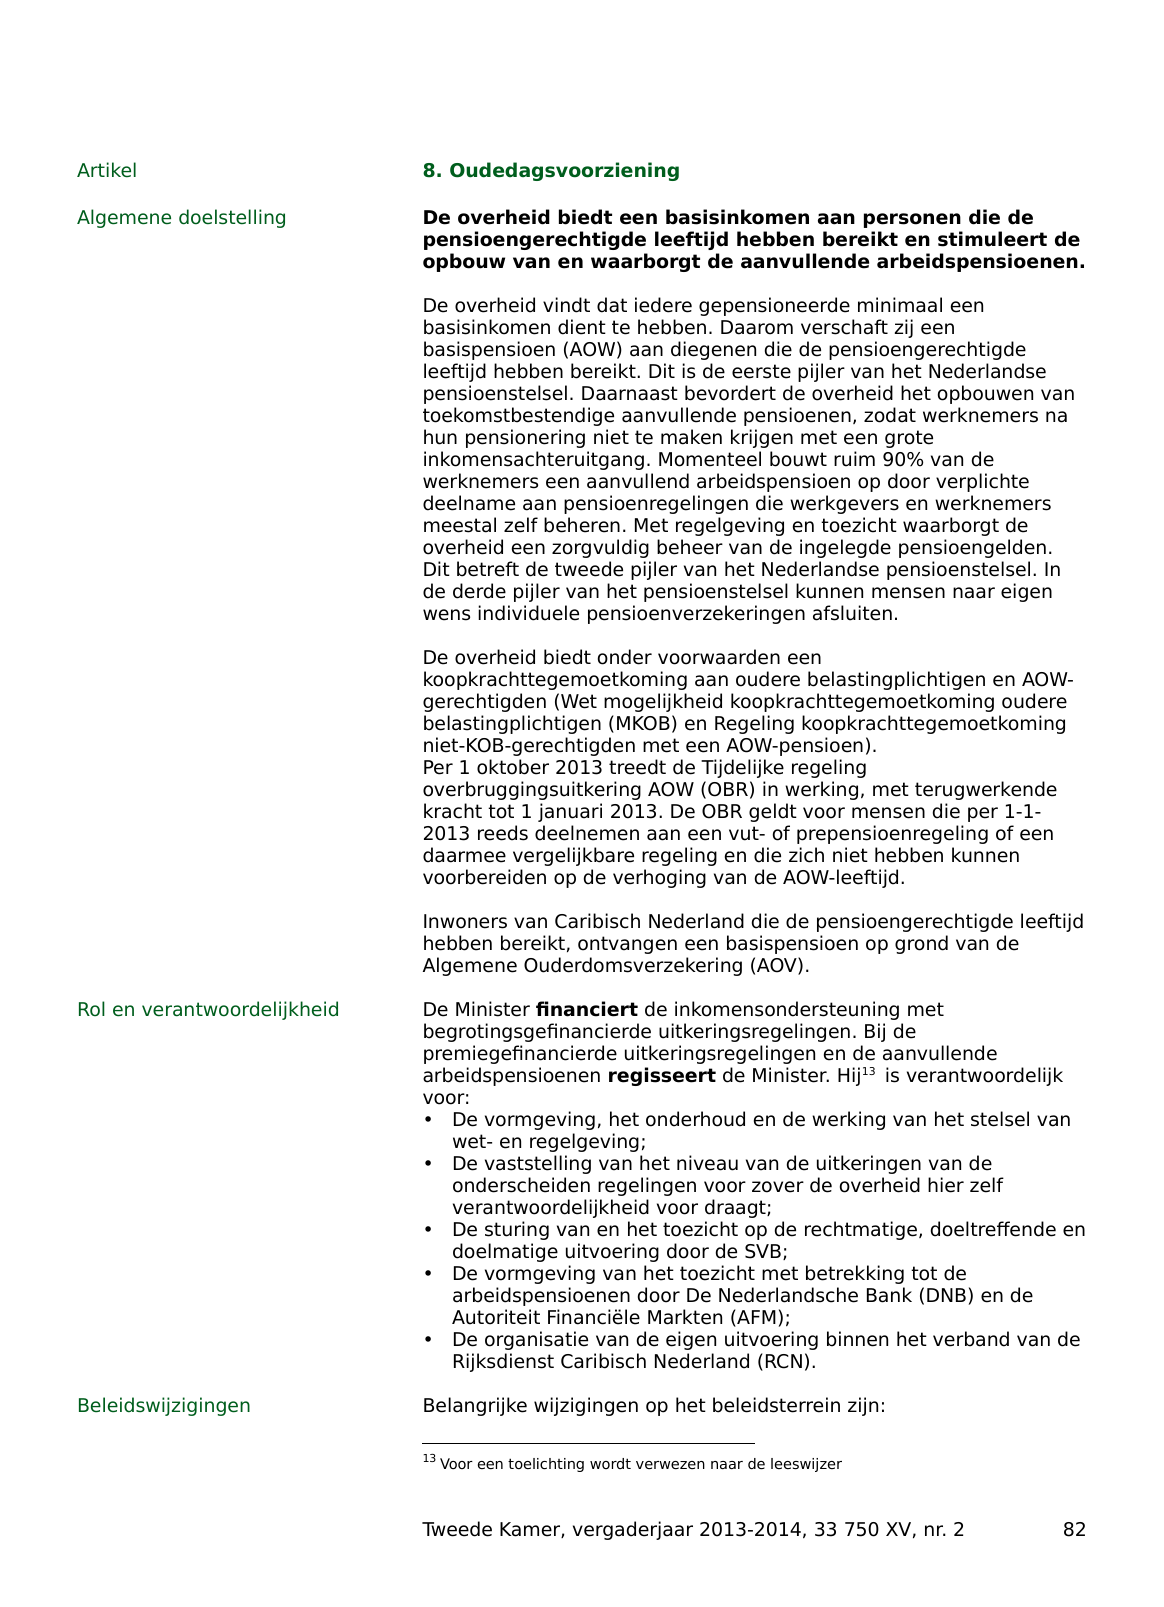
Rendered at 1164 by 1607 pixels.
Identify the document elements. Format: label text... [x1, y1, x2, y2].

subtitle [77, 182, 399, 190]
text Per 1 oktober 2013 treedt de Tijdelijke regeling overbruggingsuitkering AOW (OBR) in werking, met terugwerkende kracht tot 1 januari 2013. De OBR geldt voor mensen die per 1-1-2013 reeds deelnemen aan een vut- of prepensioenregeling of een daarmee vergelijkbare regeling en die zich niet hebben kunnen voorbereiden op de verhoging van de AOW-leeftijd. [422, 757, 1087, 889]
text • De sturing van en het toezicht op de rechtmatige, doeltreffende en doelmatige uitvoering door de SVB; [422, 1219, 1087, 1263]
text • De vaststelling van het niveau van de uitkeringen van de onderscheiden regelingen voor zover de overheid hier zelf verantwoordelijkheid voor draagt; [422, 1153, 1087, 1219]
text Beleidswijzigingen [77, 1395, 399, 1417]
text • De vormgeving van het toezicht met betrekking tot de arbeidspensioenen door De Nederlandsche Bank (DNB) en de Autoriteit Financiële Markten (AFM); [422, 1263, 1087, 1329]
text [77, 1417, 399, 1425]
text Voor een toelichting wordt verwezen naar de leeswijzer [422, 1452, 1087, 1474]
text • De organisatie van de eigen uitvoering binnen het verband van de Rijksdienst Caribisch Nederland (RCN). [422, 1329, 1087, 1373]
text Belangrijke wijzigingen op het beleidsterrein zijn: [422, 1395, 1087, 1417]
subtitle 8. Oudedagsvoorziening [422, 160, 1087, 182]
text Inwoners van Caribisch Nederland die de pensioengerechtigde leeftijd hebben bereikt, ontvangen een basispensioen op grond van de Algemene Ouderdomsverzekering (AOV). [422, 911, 1087, 977]
text • De vormgeving, het onderhoud en de werking van het stelsel van wet- en regelgeving; [422, 1109, 1087, 1153]
text Algemene doelstelling [77, 207, 399, 229]
text Rol en verantwoordelijkheid [77, 999, 399, 1021]
text De overheid biedt een basisinkomen aan personen die de pensioengerechtigde leeftijd hebben bereikt en stimuleert de opbouw van en waarborgt de aanvullende arbeidspensioenen. [422, 207, 1087, 273]
text Artikel [77, 160, 399, 182]
text De overheid biedt onder voorwaarden een koopkrachttegemoetkoming aan oudere belastingplichtigen en AOW-gerechtigden (Wet mogelijkheid koopkrachttegemoetkoming oudere belastingplichtigen (MKOB) en Regeling koopkrachttegemoetkoming niet-KOB-gerechtigden met een AOW-pensioen). [422, 647, 1087, 757]
text De Minister financiert de inkomensondersteuning met begrotingsgefinancierde uitkeringsregelingen. Bij de premiegefinancierde uitkeringsregelingen en de aanvullende arbeidspensioenen regisseert de Minister. Hij is verantwoordelijk voor: [422, 999, 1087, 1109]
text De overheid vindt dat iedere gepensioneerde minimaal een basisinkomen dient te hebben. Daarom verschaft zij een basispensioen (AOW) aan diegenen die de pensioengerechtigde leeftijd hebben bereikt. Dit is de eerste pijler van het Nederlandse pensioenstelsel. Daarnaast bevordert de overheid het opbouwen van toekomstbestendige aanvullende pensioenen, zodat werknemers na hun pensionering niet te maken krijgen met een grote inkomensachteruitgang. Momenteel bouwt ruim 90% van de werknemers een aanvullend arbeidspensioen op door verplichte deelname aan pensioenregelingen die werkgevers en werknemers meestal zelf beheren. Met regelgeving en toezicht waarborgt de overheid een zorgvuldig beheer van de ingelegde pensioengelden. Dit betreft de tweede pijler van het Nederlandse pensioenstelsel. In de derde pijler van het pensioenstelsel kunnen mensen naar eigen wens individuele pensioenverzekeringen afsluiten. [422, 295, 1087, 625]
